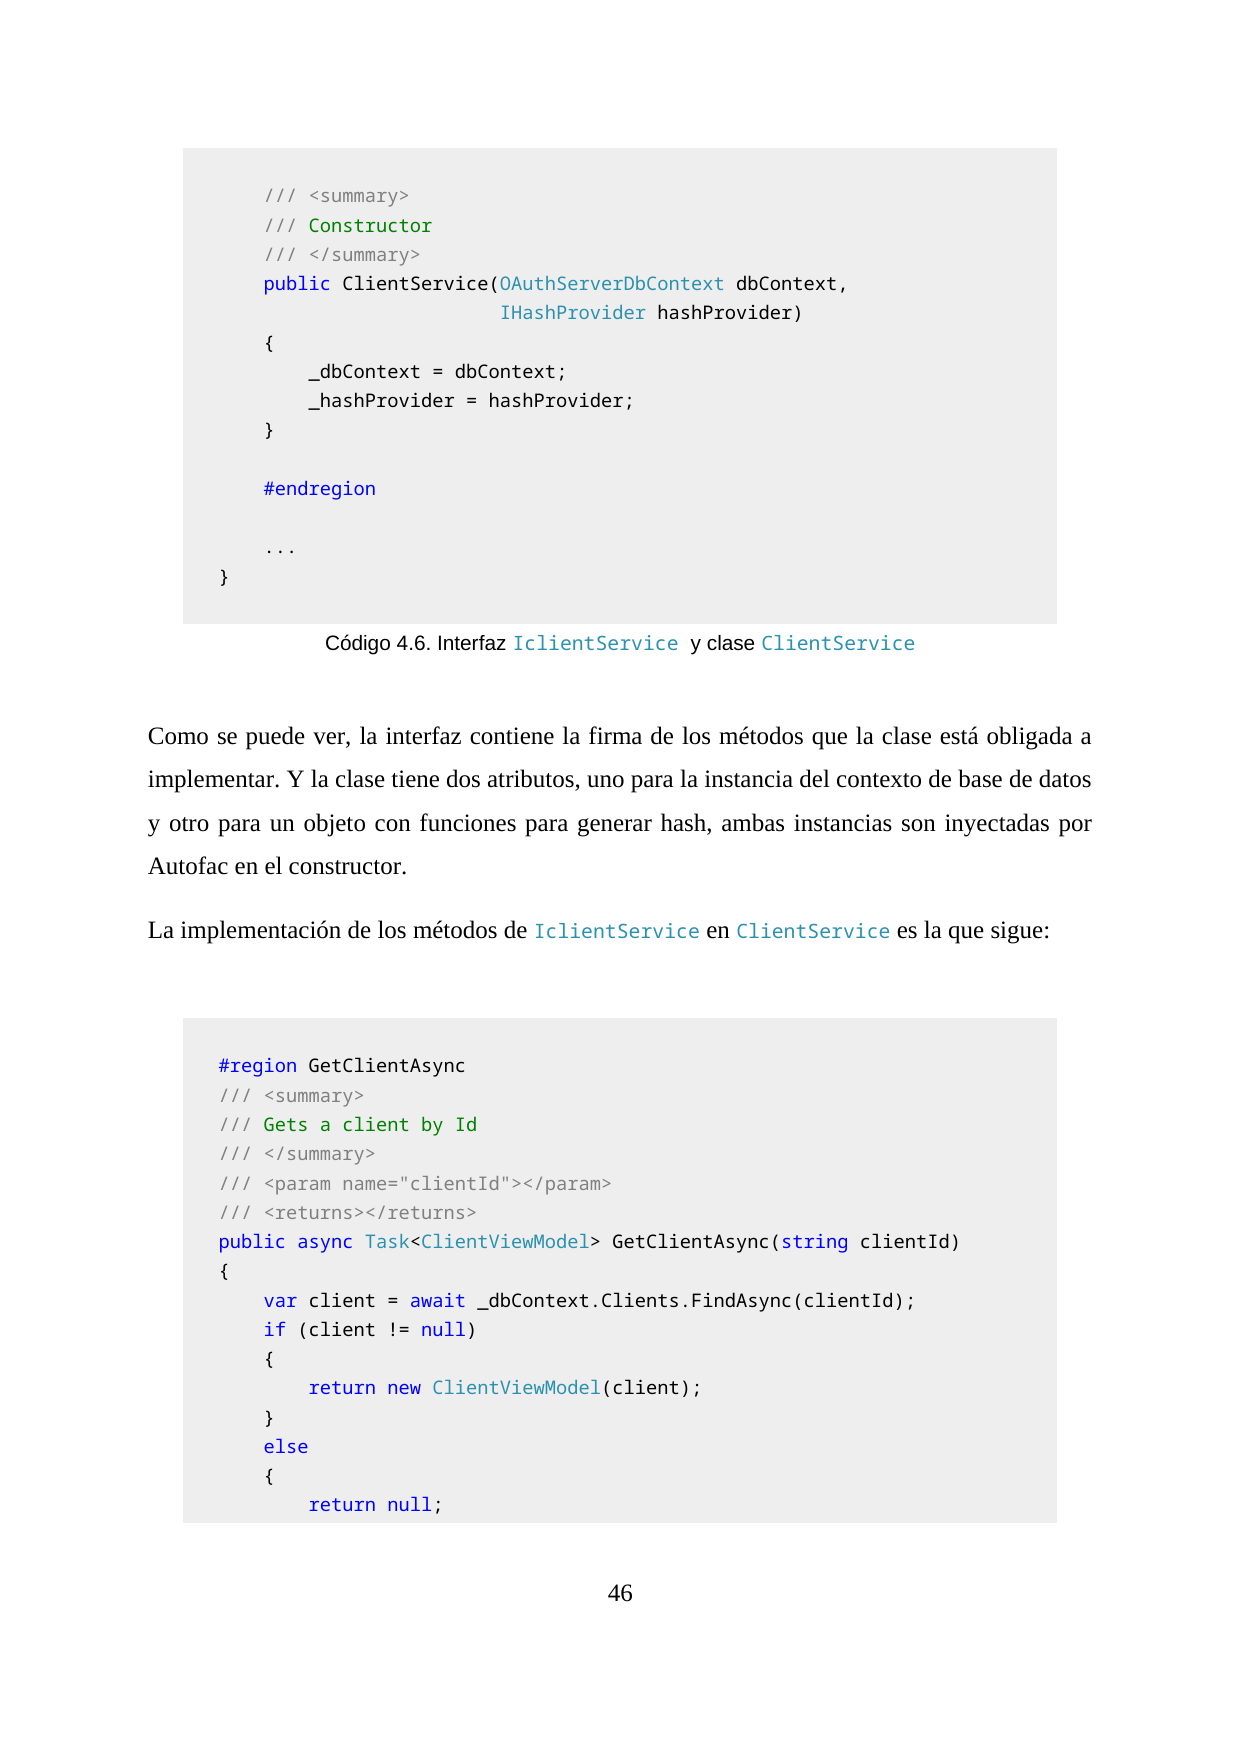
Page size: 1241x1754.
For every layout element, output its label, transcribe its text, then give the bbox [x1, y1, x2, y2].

table_cell Código 4.6. Interfaz IclientService y clase ClientService [183, 624, 1057, 662]
text Como se puede ver, la interfaz contiene la firma de los métodos que la clase está obligada a implementar. Y la clase tiene dos atributos, uno para la instancia del contexto de base de datos y otro para un objeto con funciones para generar hash, ambas instancias son inyectadas por Autofac en el constructor. [148, 721, 1093, 879]
table_header /// <summary> /// Constructor /// </summary> public ClientService(OAuthServerDbContext dbContext, IHashProvider hashProvider) { _dbContext = dbContext; _hashProvider = hashProvider; } #endregion ... } [183, 148, 1057, 624]
table_header #region GetClientAsync /// <summary> /// Gets a client by Id /// </summary> /// <param name="clientId"></param> /// <returns></returns> public async Task<ClientViewModel> GetClientAsync(string clientId) { var client = await _dbContext.Clients.FindAsync(clientId); if (client != null) { return new ClientViewModel(client); } else { return null; [183, 1018, 1057, 1523]
text La implementación de los métodos de IclientService en ClientService es la que sigue: [148, 915, 1093, 944]
